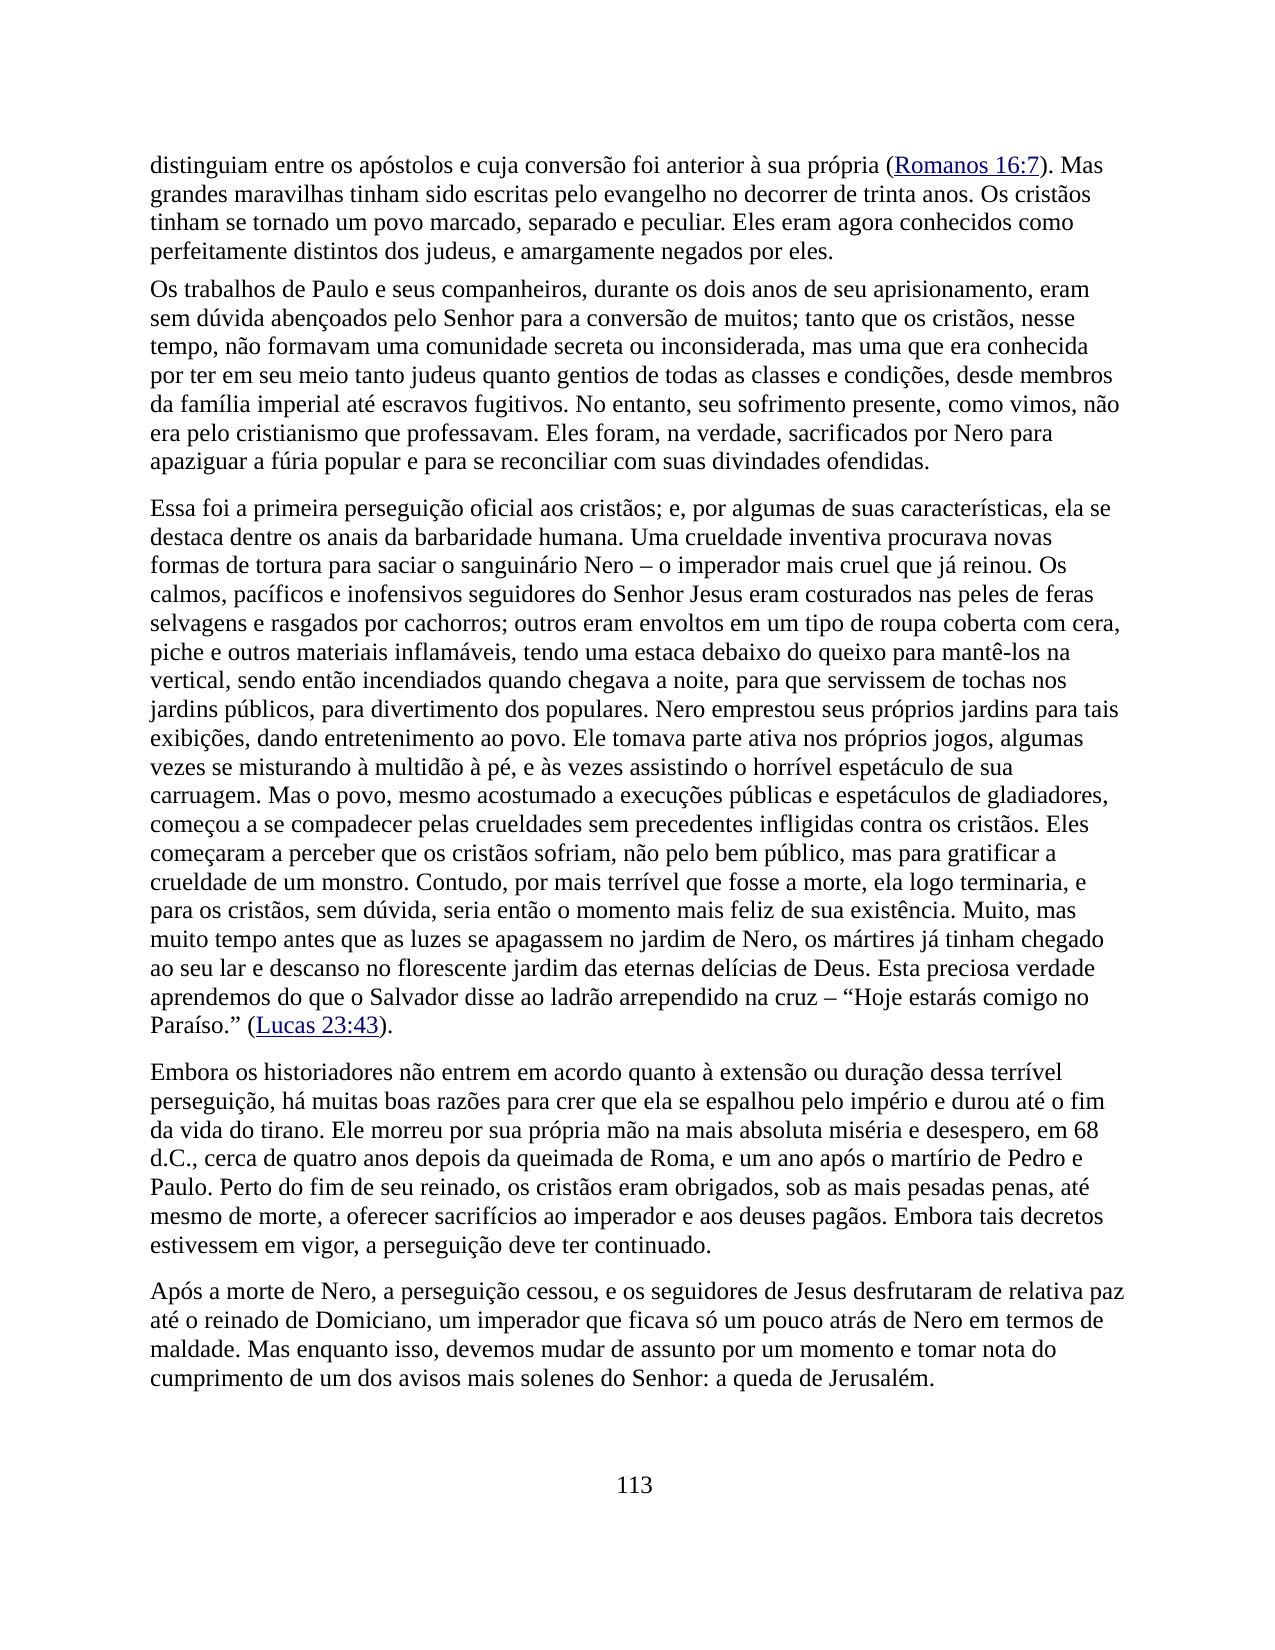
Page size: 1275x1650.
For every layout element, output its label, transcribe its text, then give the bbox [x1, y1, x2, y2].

text Essa foi a primeira perseguição oficial aos cristãos; e, por algumas de suas características, ela se destaca dentre os anais da barbaridade humana. Uma crueldade inventiva procurava novas formas de tortura para saciar o sanguinário Nero – o imperador mais cruel que já reinou. Os calmos, pacíficos e inofensivos seguidores do Senhor Jesus eram costurados nas peles de feras selvagens e rasgados por cachorros; outros eram envoltos em um tipo de roupa coberta com cera, piche e outros materiais inflamáveis, tendo uma estaca debaixo do queixo para mantê-los na vertical, sendo então incendiados quando chegava a noite, para que servissem de tochas nos jardins públicos, para divertimento dos populares. Nero emprestou seus próprios jardins para tais exibições, dando entretenimento ao povo. Ele tomava parte ativa nos próprios jogos, algumas vezes se misturando à multidão à pé, e às vezes assistindo o horrível espetáculo de sua carruagem. Mas o povo, mesmo acostumado a execuções públicas e espetáculos de gladiadores, começou a se compadecer pelas crueldades sem precedentes infligidas contra os cristãos. Eles começaram a perceber que os cristãos sofriam, não pelo bem público, mas para gratificar a crueldade de um monstro. Contudo, por mais terrível que fosse a morte, ela logo terminaria, e para os cristãos, sem dúvida, seria então o momento mais feliz de sua existência. Muito, mas muito tempo antes que as luzes se apagassem no jardim de Nero, os mártires já tinham chegado ao seu lar e descanso no florescente jardim das eternas delícias de Deus. Esta preciosa verdade aprendemos do que o Salvador disse ao ladrão arrependido na cruz – “Hoje estarás comigo no Paraíso.” (Lucas 23:43). [150, 493, 1125, 1039]
text Os trabalhos de Paulo e seus companheiros, durante os dois anos de seu aprisionamento, eram sem dúvida abençoados pelo Senhor para a conversão de muitos; tanto que os cristãos, nesse tempo, não formavam uma comunidade secreta ou inconsiderada, mas uma que era conhecida por ter em seu meio tanto judeus quanto gentios de todas as classes e condições, desde membros da família imperial até escravos fugitivos. No entanto, seu sofrimento presente, como vimos, não era pelo cristianismo que professavam. Eles foram, na verdade, sacrificados por Nero para apaziguar a fúria popular e para se reconciliar com suas divindades ofendidas. [150, 274, 1125, 475]
text distinguiam entre os apóstolos e cuja conversão foi anterior à sua própria (Romanos 16:7). Mas grandes maravilhas tinham sido escritas pelo evangelho no decorrer de trinta anos. Os cristãos tinham se tornado um povo marcado, separado e peculiar. Eles eram agora conhecidos como perfeitamente distintos dos judeus, e amargamente negados por eles. [150, 150, 1125, 265]
text Embora os historiadores não entrem em acordo quanto à extensão ou duração dessa terrível perseguição, há muitas boas razões para crer que ela se espalhou pelo império e durou até o fim da vida do tirano. Ele morreu por sua própria mão na mais absoluta miséria e desespero, em 68 d.C., cerca de quatro anos depois da queimada de Roma, e um ano após o martírio de Pedro e Paulo. Perto do fim de seu reinado, os cristãos eram obrigados, sob as mais pesadas penas, até mesmo de morte, a oferecer sacrifícios ao imperador e aos deuses pagãos. Embora tais decretos estivessem em vigor, a perseguição deve ter continuado. [150, 1057, 1125, 1258]
text Após a morte de Nero, a perseguição cessou, e os seguidores de Jesus desfrutaram de relativa paz até o reinado de Domiciano, um imperador que ficava só um pouco atrás de Nero em termos de maldade. Mas enquanto isso, devemos mudar de assunto por um momento e tomar nota do cumprimento de um dos avisos mais solenes do Senhor: a queda de Jerusalém. [150, 1276, 1125, 1391]
